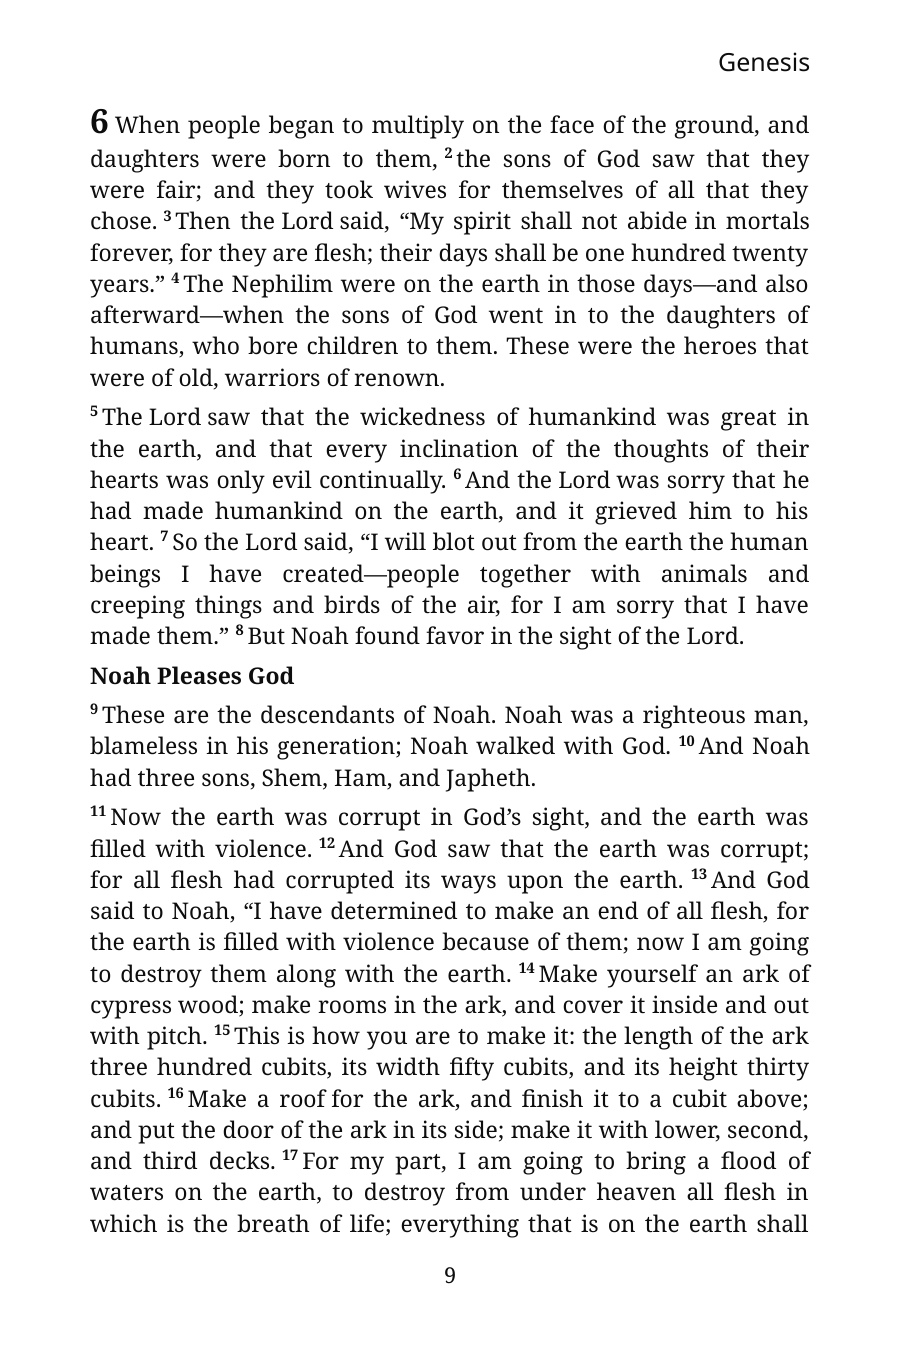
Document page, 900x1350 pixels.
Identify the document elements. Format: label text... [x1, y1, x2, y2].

text 6 When people began to multiply on the face of the ground, and daughters were born to them, 2 the sons of God saw that they were fair; and they took wives for themselves of all that they chose. 3 Then the Lord said, “My spirit shall not abide in mortals forever, for they are flesh; their days shall be one hundred twenty years.” 4 The Nephilim were on the earth in those days—and also afterward—when the sons of God went in to the daughters of humans, who bore children to them. These were the heroes that were of old, warriors of renown. [90, 97, 810, 393]
text 11 Now the earth was corrupt in God’s sight, and the earth was filled with violence. 12 And God saw that the earth was corrupt; for all flesh had corrupted its ways upon the earth. 13 And God said to Noah, “I have determined to make an end of all flesh, for the earth is filled with violence because of them; now I am going to destroy them along with the earth. 14 Make yourself an ark of cypress wood; make rooms in the ark, and cover it inside and out with pitch. 15 This is how you are to make it: the length of the ark three hundred cubits, its width fifty cubits, and its height thirty cubits. 16 Make a roof for the ark, and finish it to a cubit above; and put the door of the ark in its side; make it with lower, second, and third decks. 17 For my part, I am going to bring a flood of waters on the earth, to destroy from under heaven all flesh in which is the breath of life; everything that is on the earth shall [90, 801, 810, 1239]
text Noah Pleases God [90, 659, 810, 691]
text 9 These are the descendants of Noah. Noah was a righteous man, blameless in his generation; Noah walked with God. 10 And Noah had three sons, Shem, Ham, and Japheth. [90, 699, 810, 793]
text 5 The Lord saw that the wickedness of humankind was great in the earth, and that every inclination of the thoughts of their hearts was only evil continually. 6 And the Lord was sorry that he had made humankind on the earth, and it grieved him to his heart. 7 So the Lord said, “I will blot out from the earth the human beings I have created—people together with animals and creeping things and birds of the air, for I am sorry that I have made them.” 8 But Noah found favor in the sight of the Lord. [90, 401, 810, 651]
